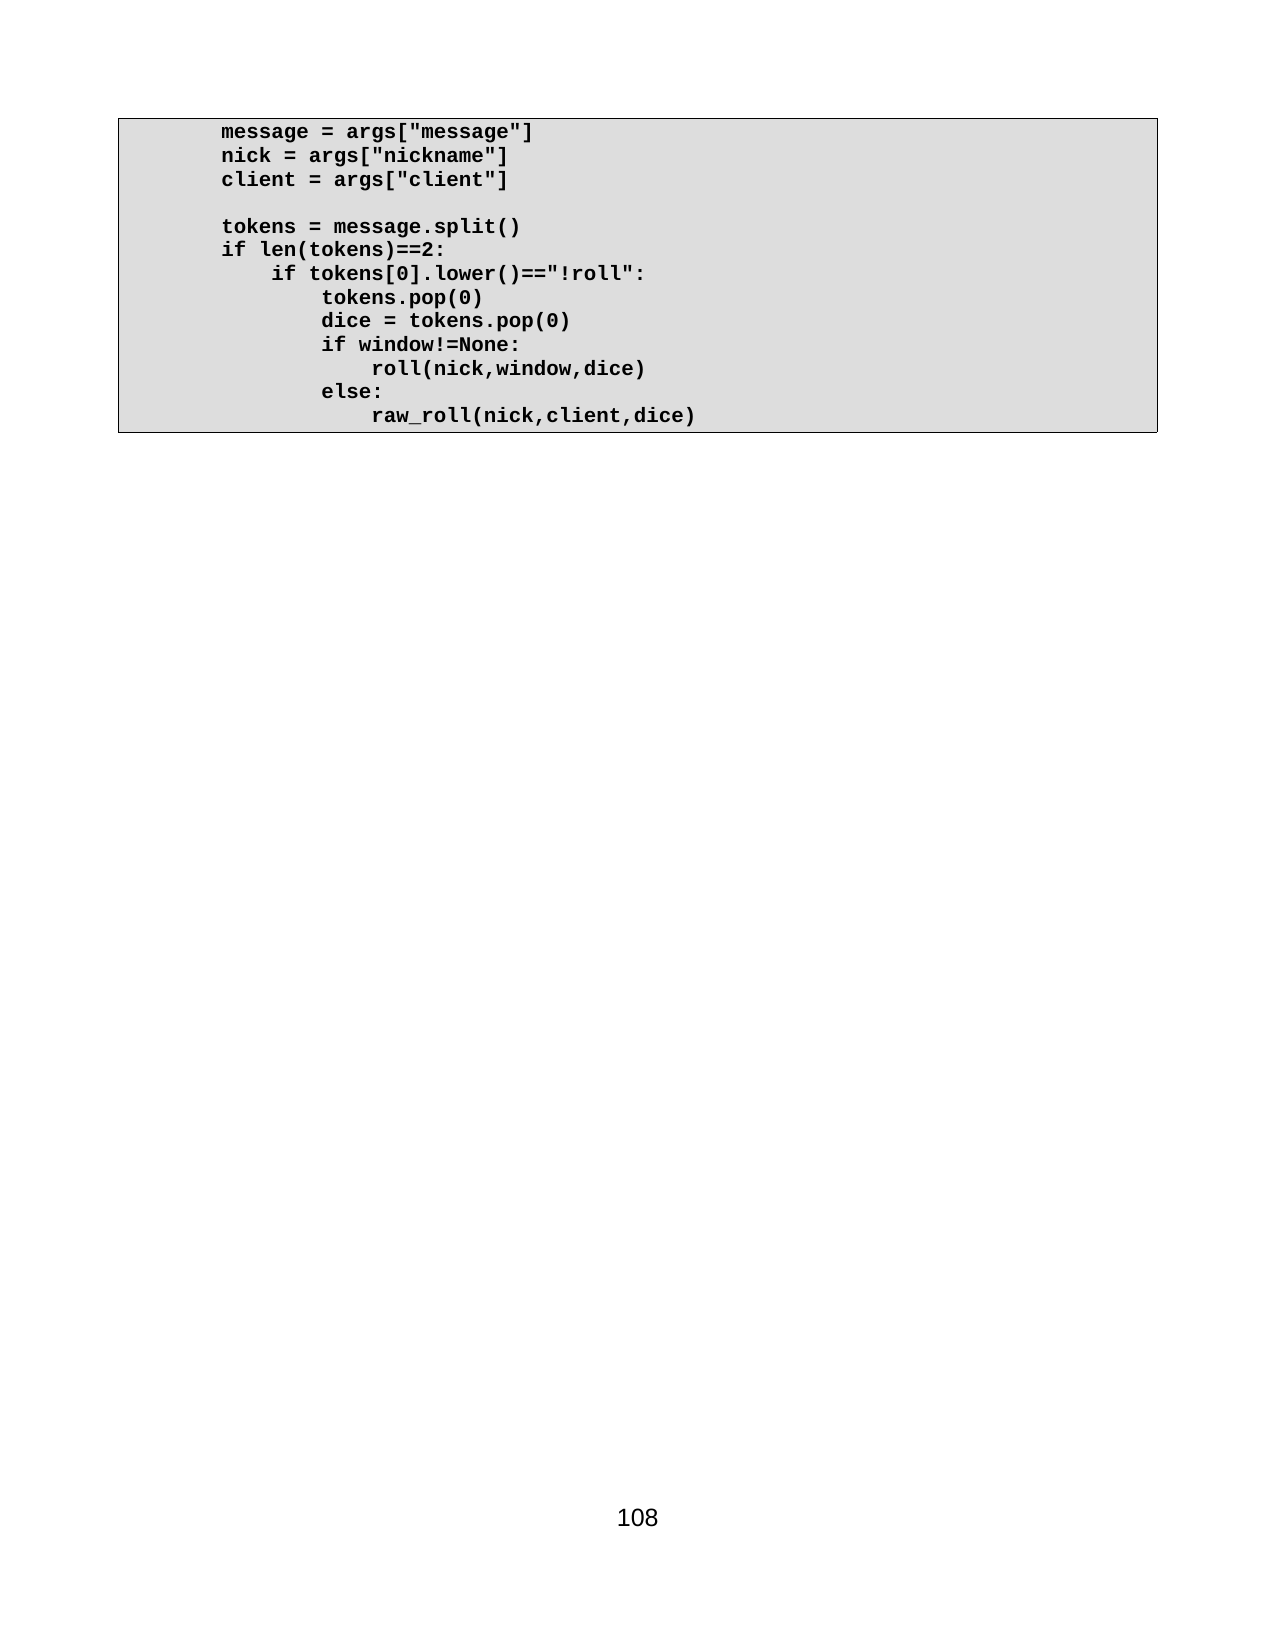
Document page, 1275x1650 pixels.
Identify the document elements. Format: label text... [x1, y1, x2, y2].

table_header message = args["message"] nick = args["nickname"] client = args["client"] tokens = message.split() if len(tokens)==2: if tokens[0].lower()=="!roll": tokens.pop(0) dice = tokens.pop(0) if window!=None: roll(nick,window,dice) else: raw_roll(nick,client,dice) [119, 119, 1157, 432]
